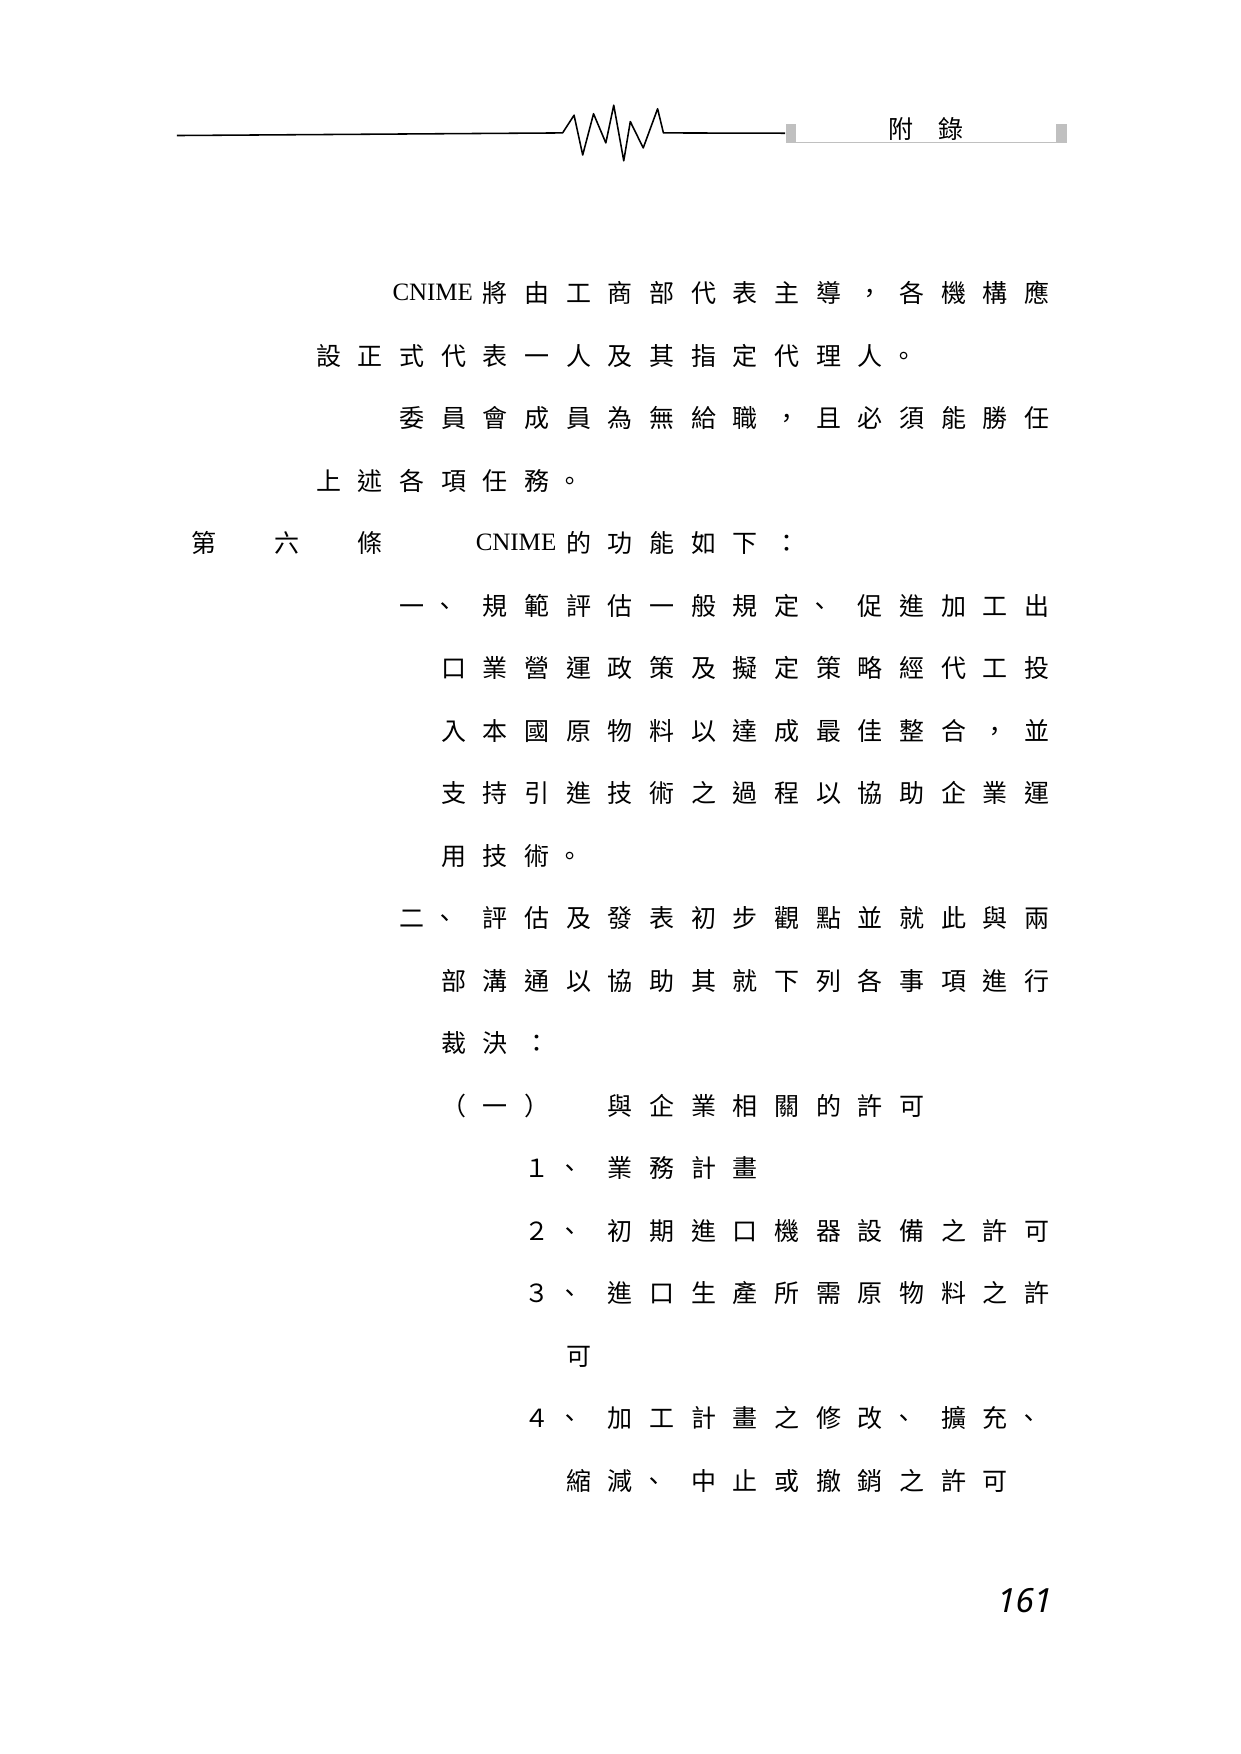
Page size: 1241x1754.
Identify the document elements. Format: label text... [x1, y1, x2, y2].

text ４、加工計畫之修改、擴充、縮減、中止或撤銷之許可 [478, 1375, 1058, 1500]
text 委員會成員為無給職，且必須能勝任上述各項任務。 [306, 375, 1058, 500]
text CNIME將由工商部代表主導，各機構應設正式代表一人及其指定代理人。 [306, 250, 1058, 375]
text ２、初期進口機器設備之許可 [478, 1188, 1058, 1250]
text （一） 與企業相關的許可 [404, 1063, 1058, 1125]
text ３、進口生產所需原物料之許可 [478, 1250, 1058, 1375]
text １、業務計畫 [478, 1125, 1058, 1188]
text 第 六 條 CNIME的功能如下： [183, 500, 1058, 563]
text 二、評估及發表初步觀點並就此與兩部溝通以協助其就下列各事項進行裁決： [355, 875, 1058, 1063]
text 一、規範評估一般規定、促進加工出口業營運政策及擬定策略經代工投入本國原物料以達成最佳整合，並支持引進技術之過程以協助企業運用技術。 [355, 563, 1058, 875]
